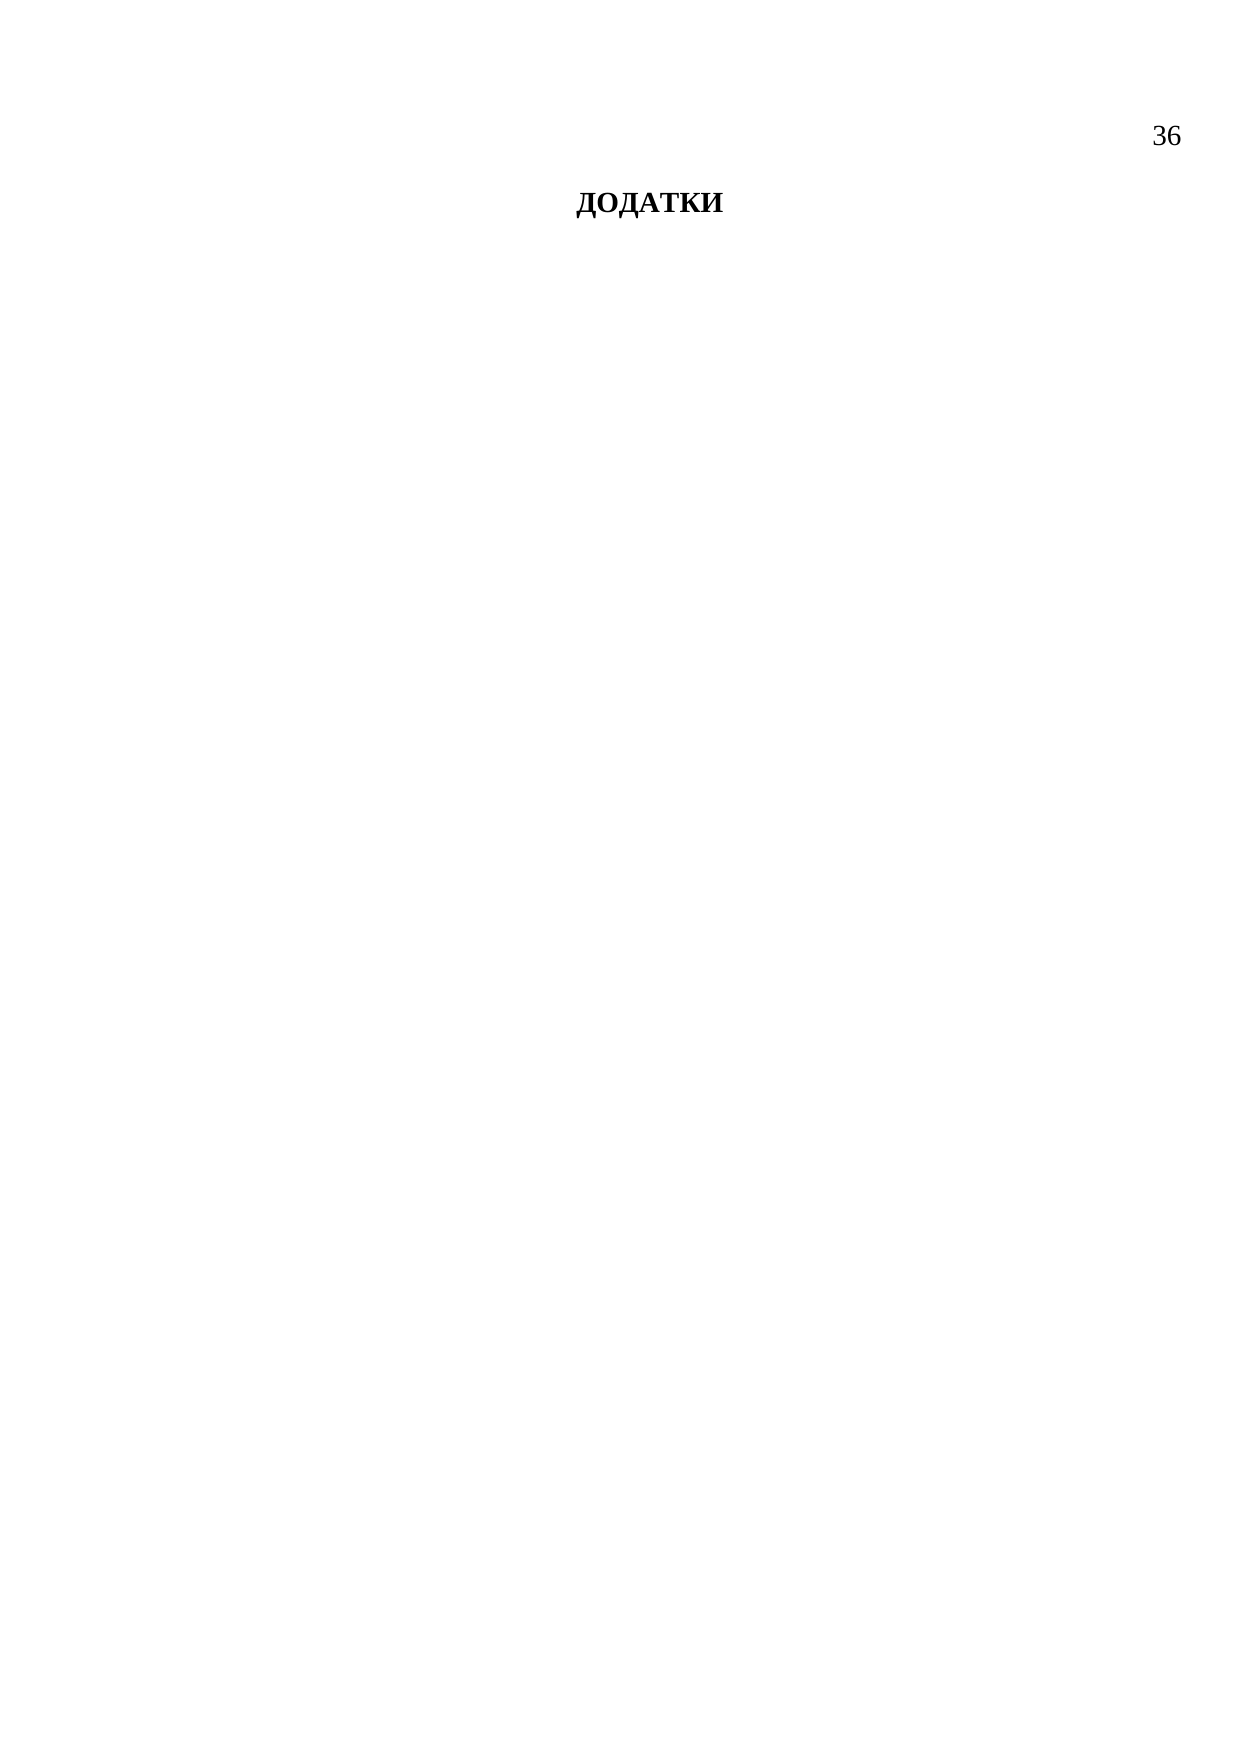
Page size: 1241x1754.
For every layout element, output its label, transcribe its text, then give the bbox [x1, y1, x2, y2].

subtitle ДОДАТКИ [118, 185, 1181, 219]
